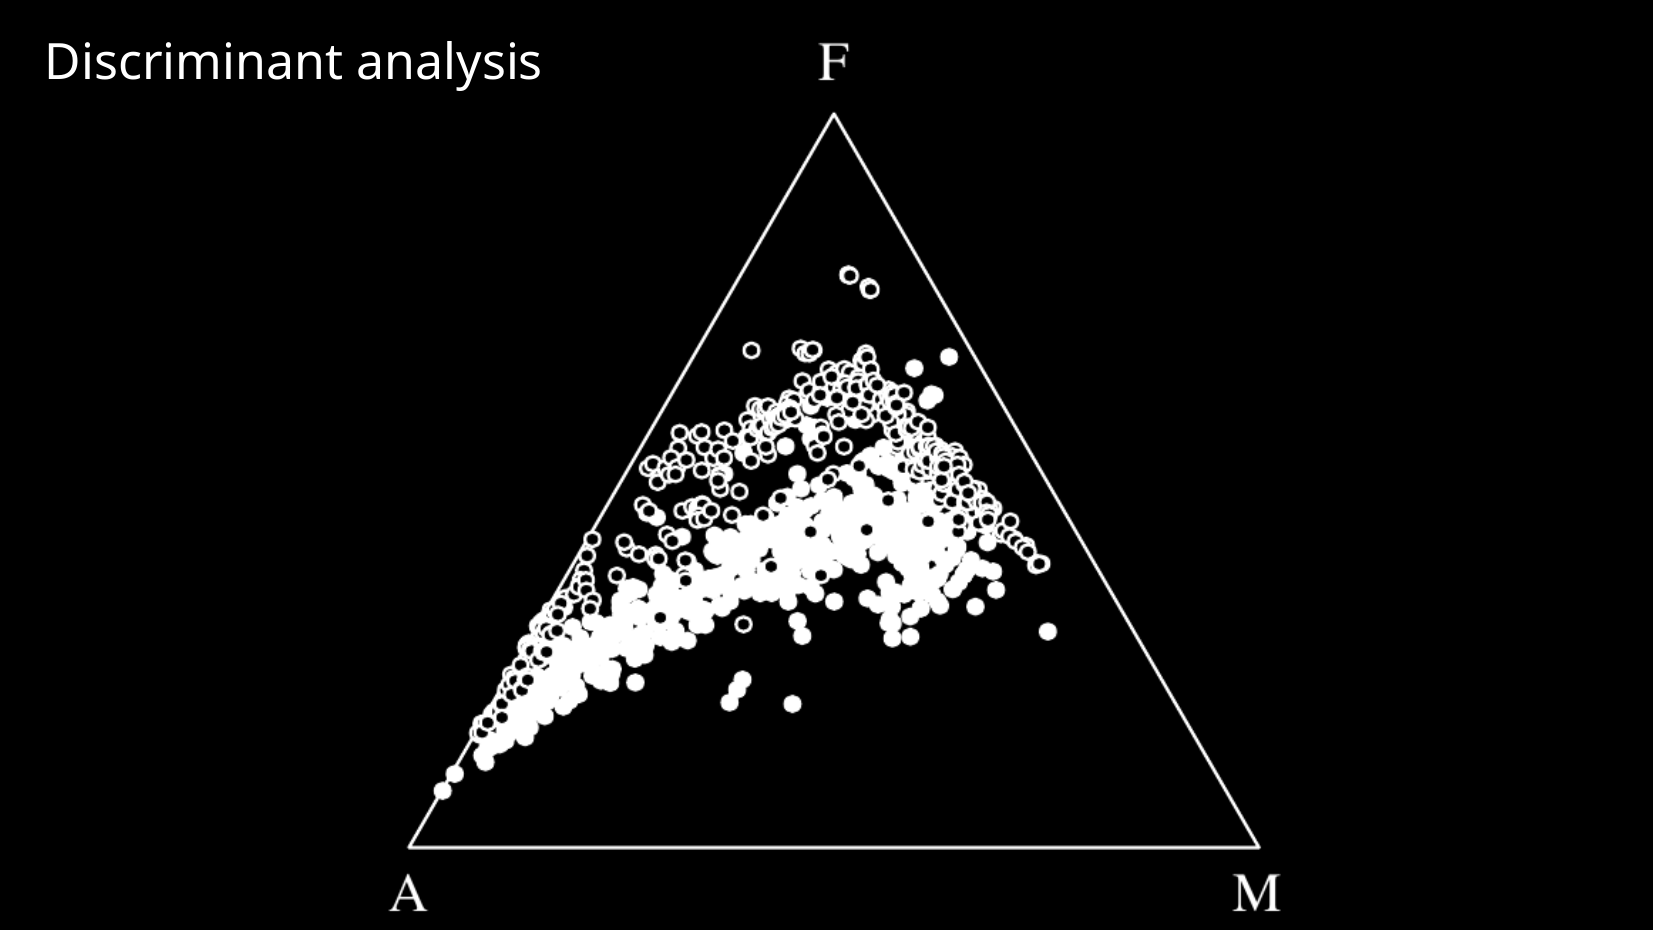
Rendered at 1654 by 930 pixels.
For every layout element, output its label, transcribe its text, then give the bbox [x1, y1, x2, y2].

text_box Discriminant analysis [30, 18, 571, 175]
picture [380, 29, 1291, 924]
